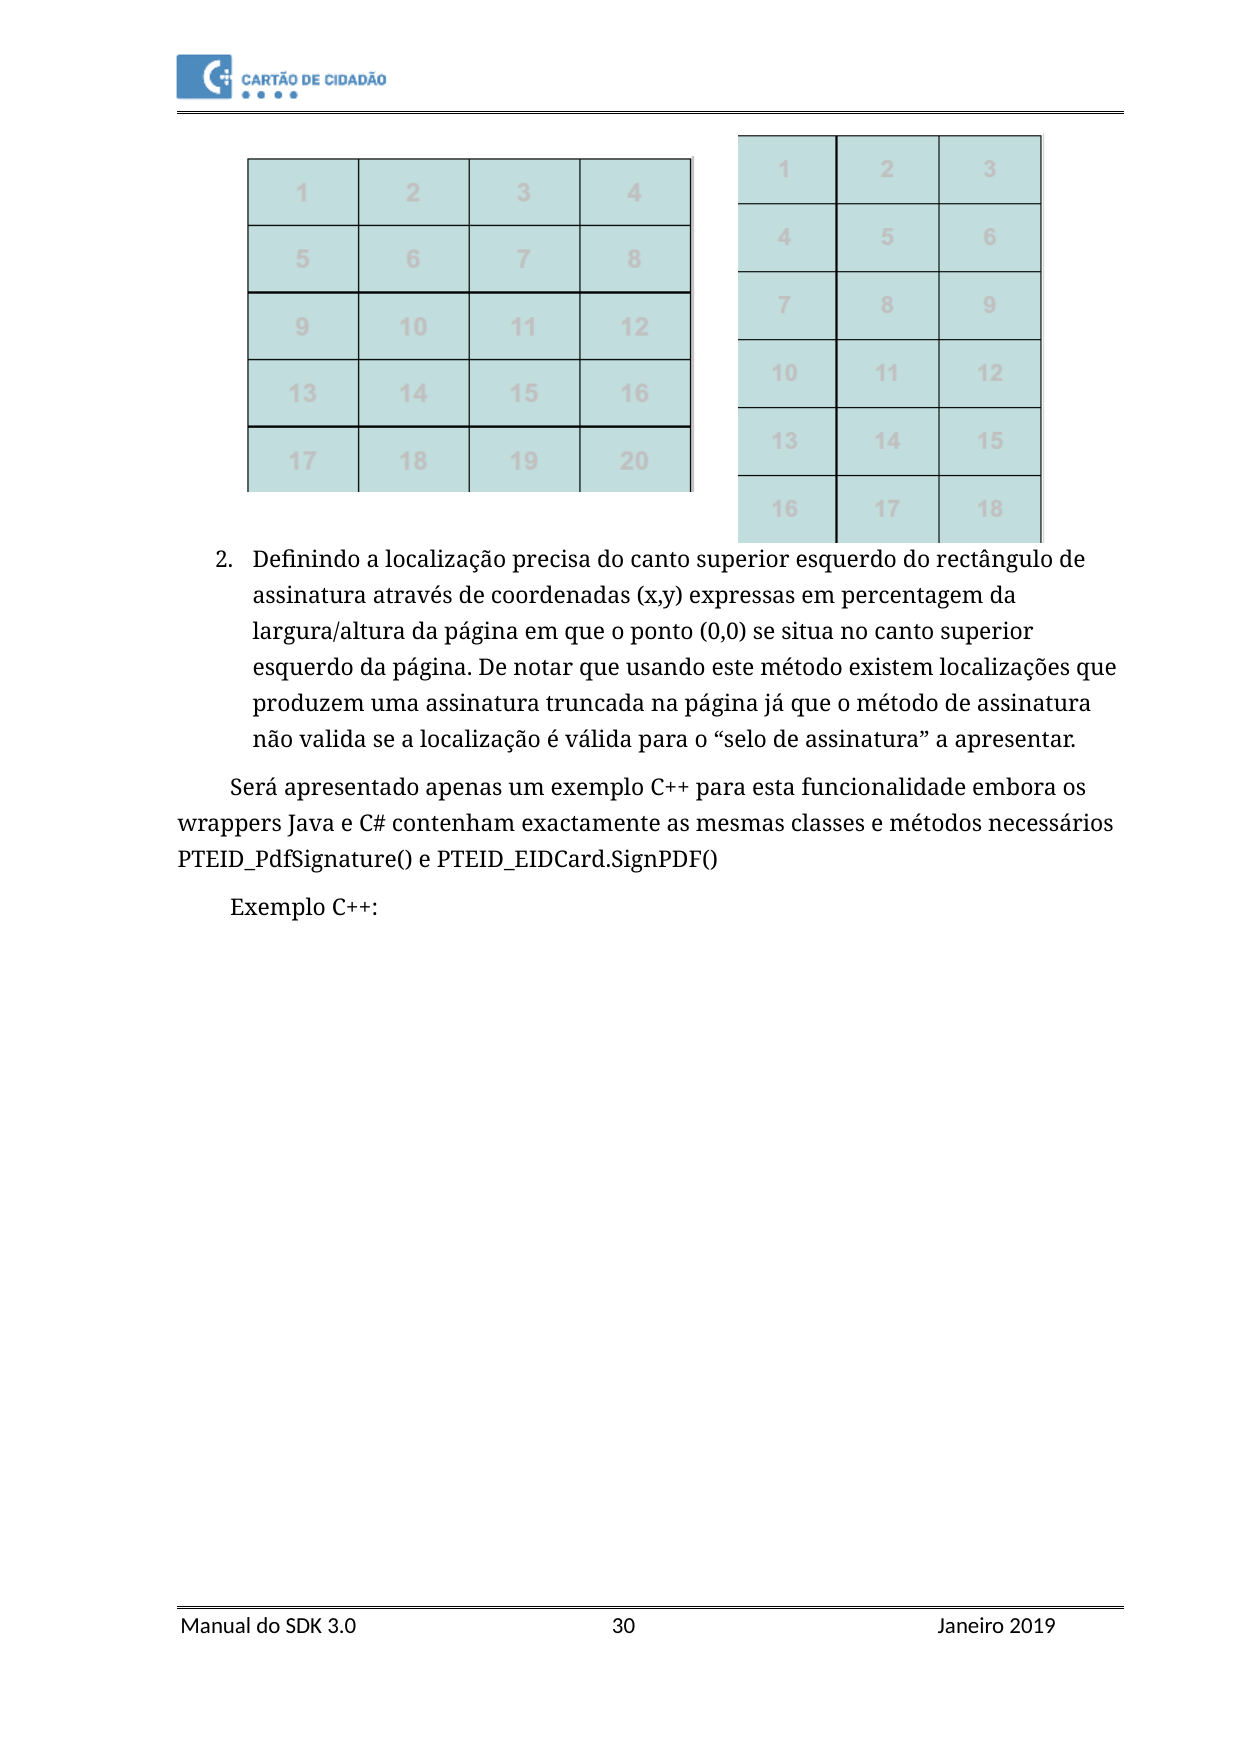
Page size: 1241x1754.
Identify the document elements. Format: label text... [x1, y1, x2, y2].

text Exemplo C++: [177, 891, 1124, 922]
text Será apresentado apenas um exemplo C++ para esta funcionalidade embora os wrappers Java e C# contenham exactamente as mesmas classes e métodos necessários PTEID_PdfSignature() e PTEID_EIDCard.SignPDF() [177, 771, 1124, 874]
picture [245, 156, 695, 492]
list Definindo a localização precisa do canto superior esquerdo do rectângulo de assinatura através de coordenadas (x,y) expressas em percentagem da largura/altura da página em que o ponto (0,0) se situa no canto superior esquerdo da página. De notar que usando este método existem localizações que produzem uma assinatura truncada na página já que o método de assinatura não valida se a localização é válida para o “selo de assinatura” a apresentar. [215, 543, 1124, 754]
picture [174, 49, 428, 106]
picture [738, 133, 1045, 543]
